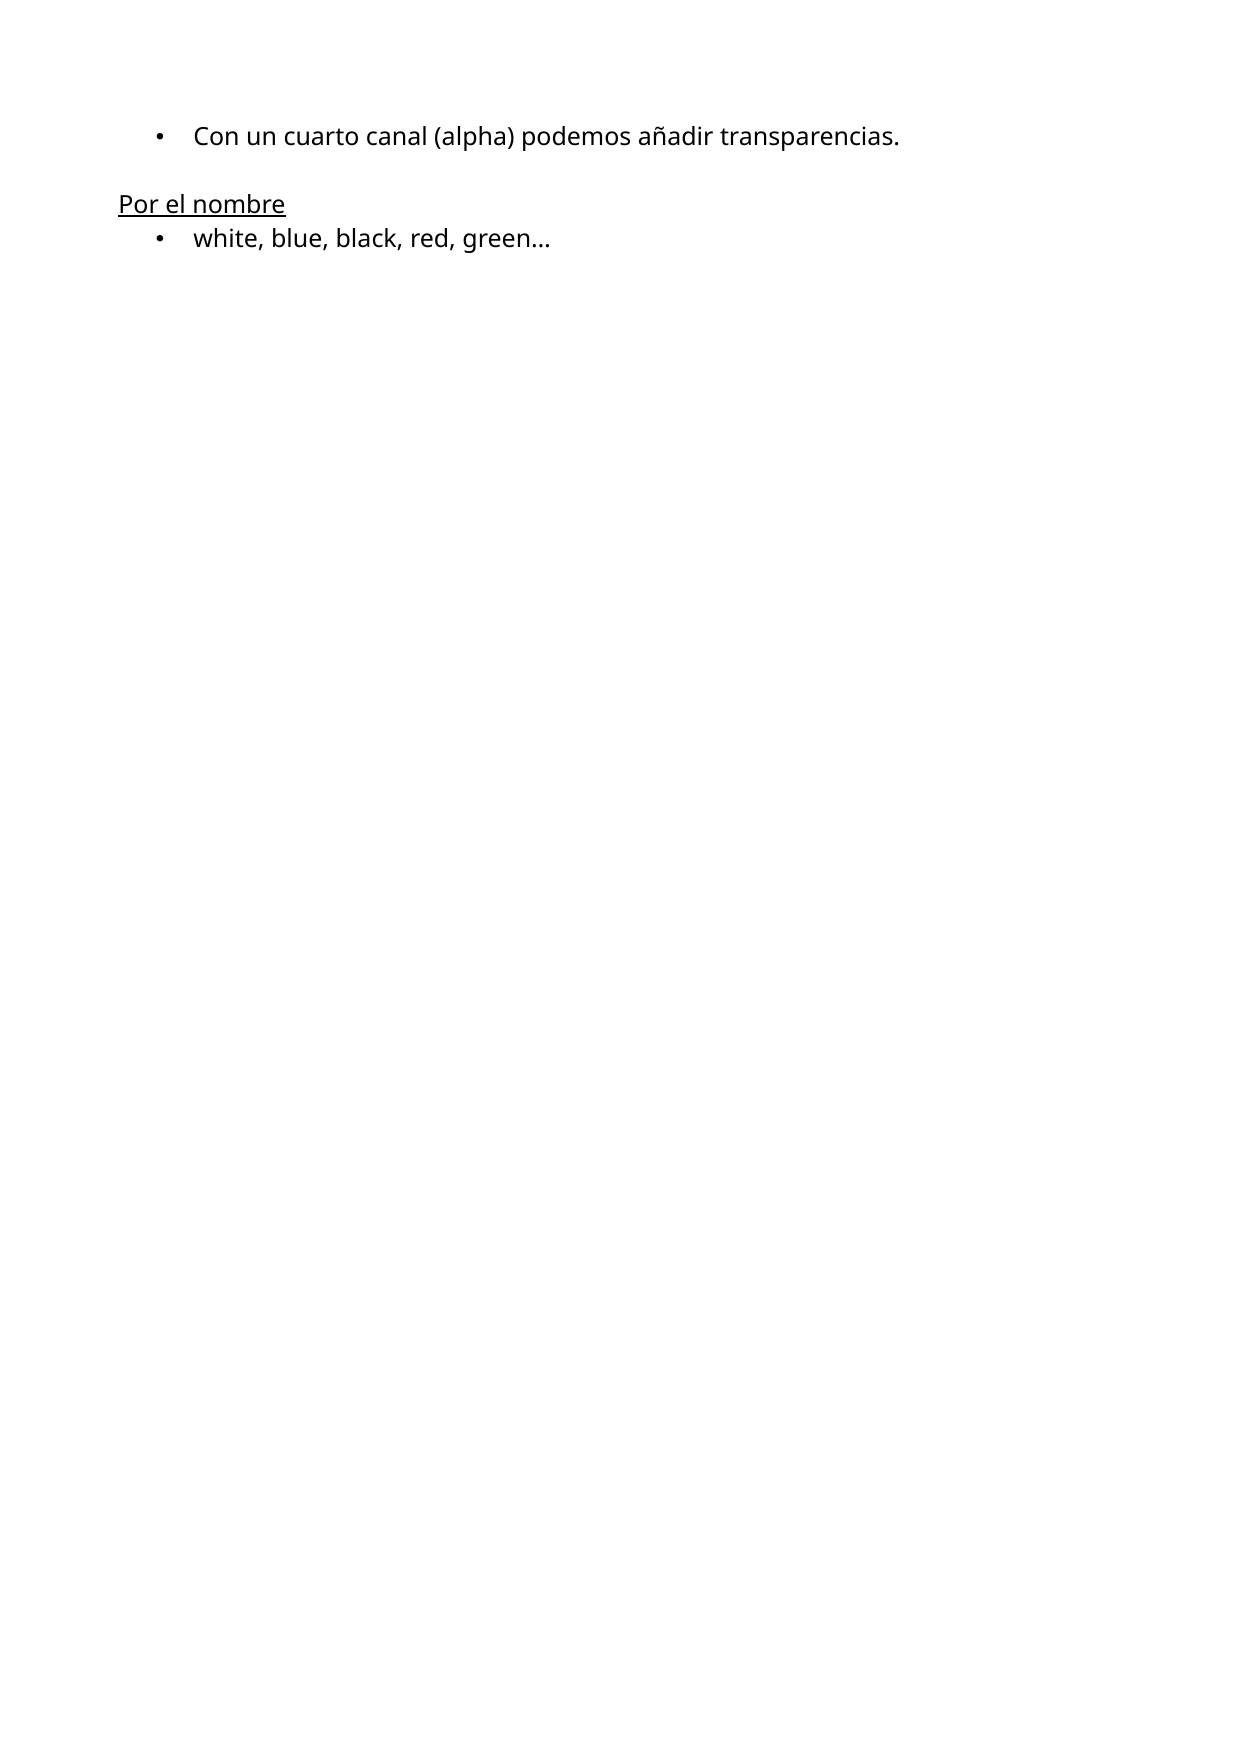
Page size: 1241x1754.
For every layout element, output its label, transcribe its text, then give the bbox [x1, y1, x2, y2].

list Con un cuarto canal (alpha) podemos añadir transparencias. [156, 118, 1122, 152]
text Por el nombre [118, 186, 1122, 220]
list white, blue, black, red, green… [156, 220, 1122, 254]
